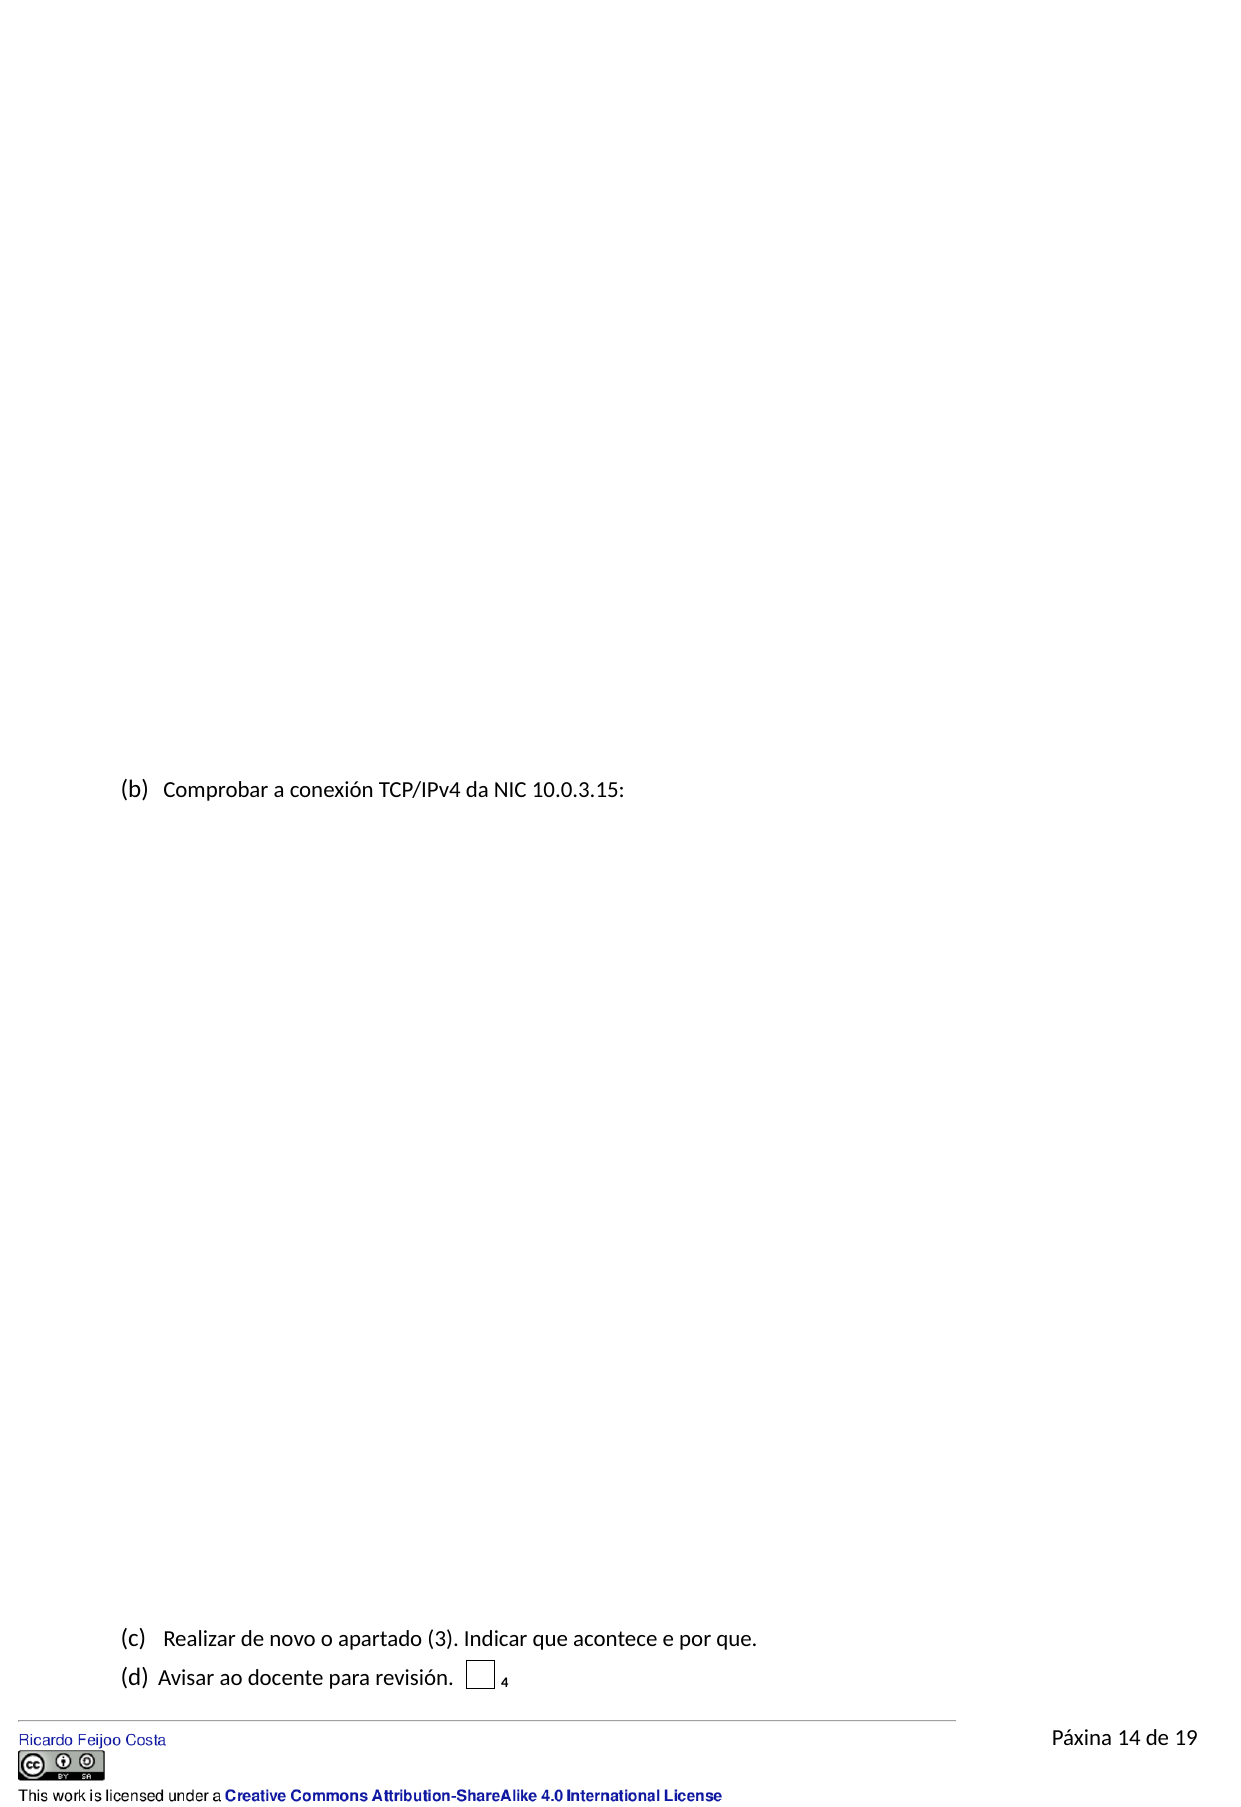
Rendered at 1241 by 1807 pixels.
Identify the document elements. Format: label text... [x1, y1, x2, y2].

list Avisar ao docente para revisión. 4 [120, 1661, 1197, 1692]
picture [8, 1715, 957, 1806]
list Realizar de novo o apartado (3). Indicar que acontece e por que. [120, 1622, 1197, 1652]
list Comprobar a conexión TCP/IPv4 da NIC 10.0.3.15: [120, 773, 1197, 804]
